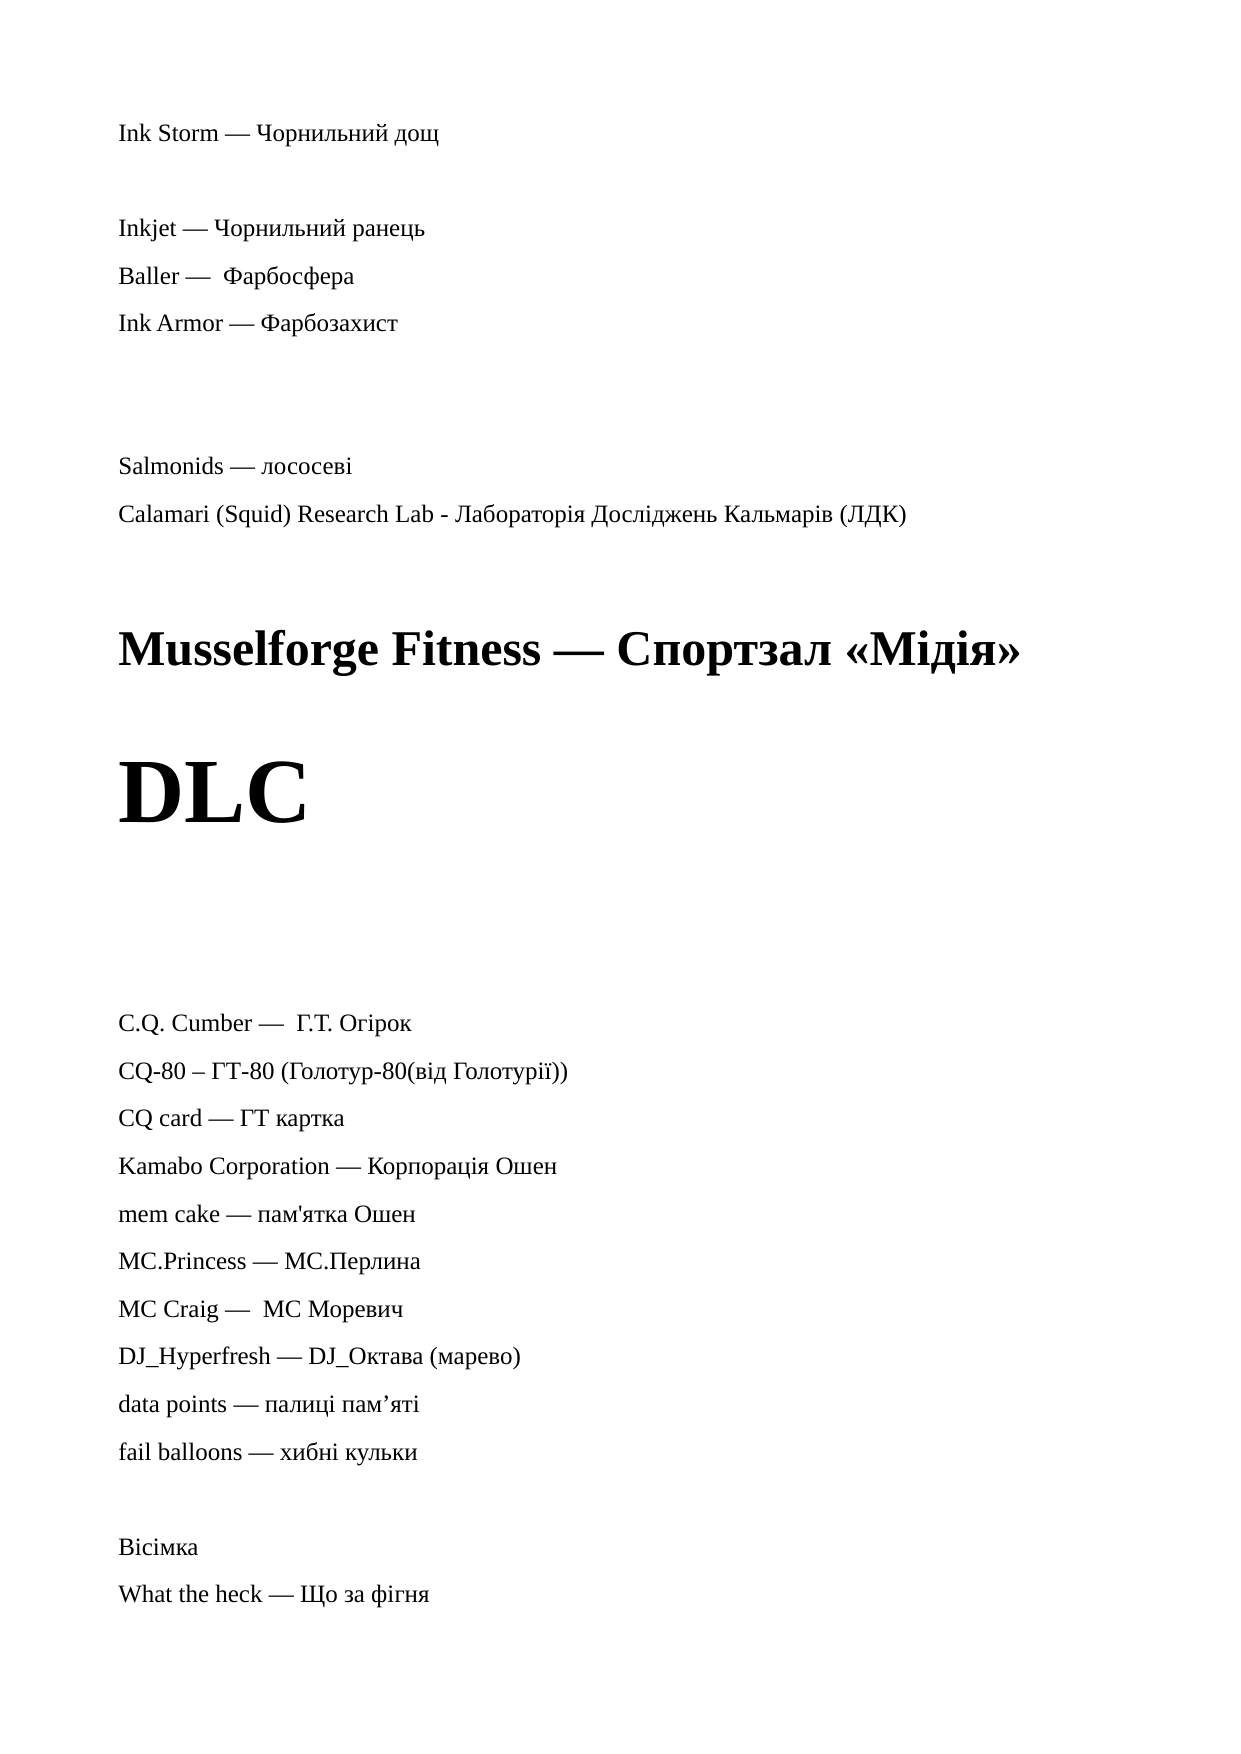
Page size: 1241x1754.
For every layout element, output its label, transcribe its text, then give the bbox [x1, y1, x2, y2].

text C.Q. Cumber — Г.Т. Огірок [118, 1008, 1122, 1037]
text DLC [118, 737, 1122, 842]
text mem cake — пам'ятка Ошен [118, 1199, 1122, 1227]
text Ink Armor — Фарбозахист [118, 308, 1122, 337]
text DJ_Hyperfresh — DJ_Октава (марево) [118, 1341, 1122, 1370]
text Inkjet — Чорнильний ранець [118, 213, 1122, 242]
text Baller — Фарбосфера [118, 261, 1122, 290]
text Salmonids — лососеві [118, 451, 1122, 480]
text What the heck — Що за фігня [118, 1579, 1122, 1608]
text Вісімка [118, 1532, 1122, 1561]
text CQ-80 – ГТ-80 (Голотур-80(від Голотурії)) [118, 1056, 1122, 1084]
text Kamabo Corporation — Корпорація Ошен [118, 1151, 1122, 1180]
text Calamari (Squid) Research Lab - Лабораторія Досліджень Кальмарів (ЛДК) [118, 499, 1122, 528]
text CQ card — ГТ картка [118, 1103, 1122, 1132]
text fail balloons — хибні кульки [118, 1437, 1122, 1465]
subtitle Musselforge Fitness — Спортзал «Мідія» [118, 619, 1122, 677]
text data points — палиці пам’яті [118, 1389, 1122, 1418]
text Ink Storm — Чорнильний дощ [118, 118, 1122, 147]
text MC.Princess — MC.Перлина [118, 1246, 1122, 1275]
text MC Craig — MC Моревич [118, 1294, 1122, 1323]
